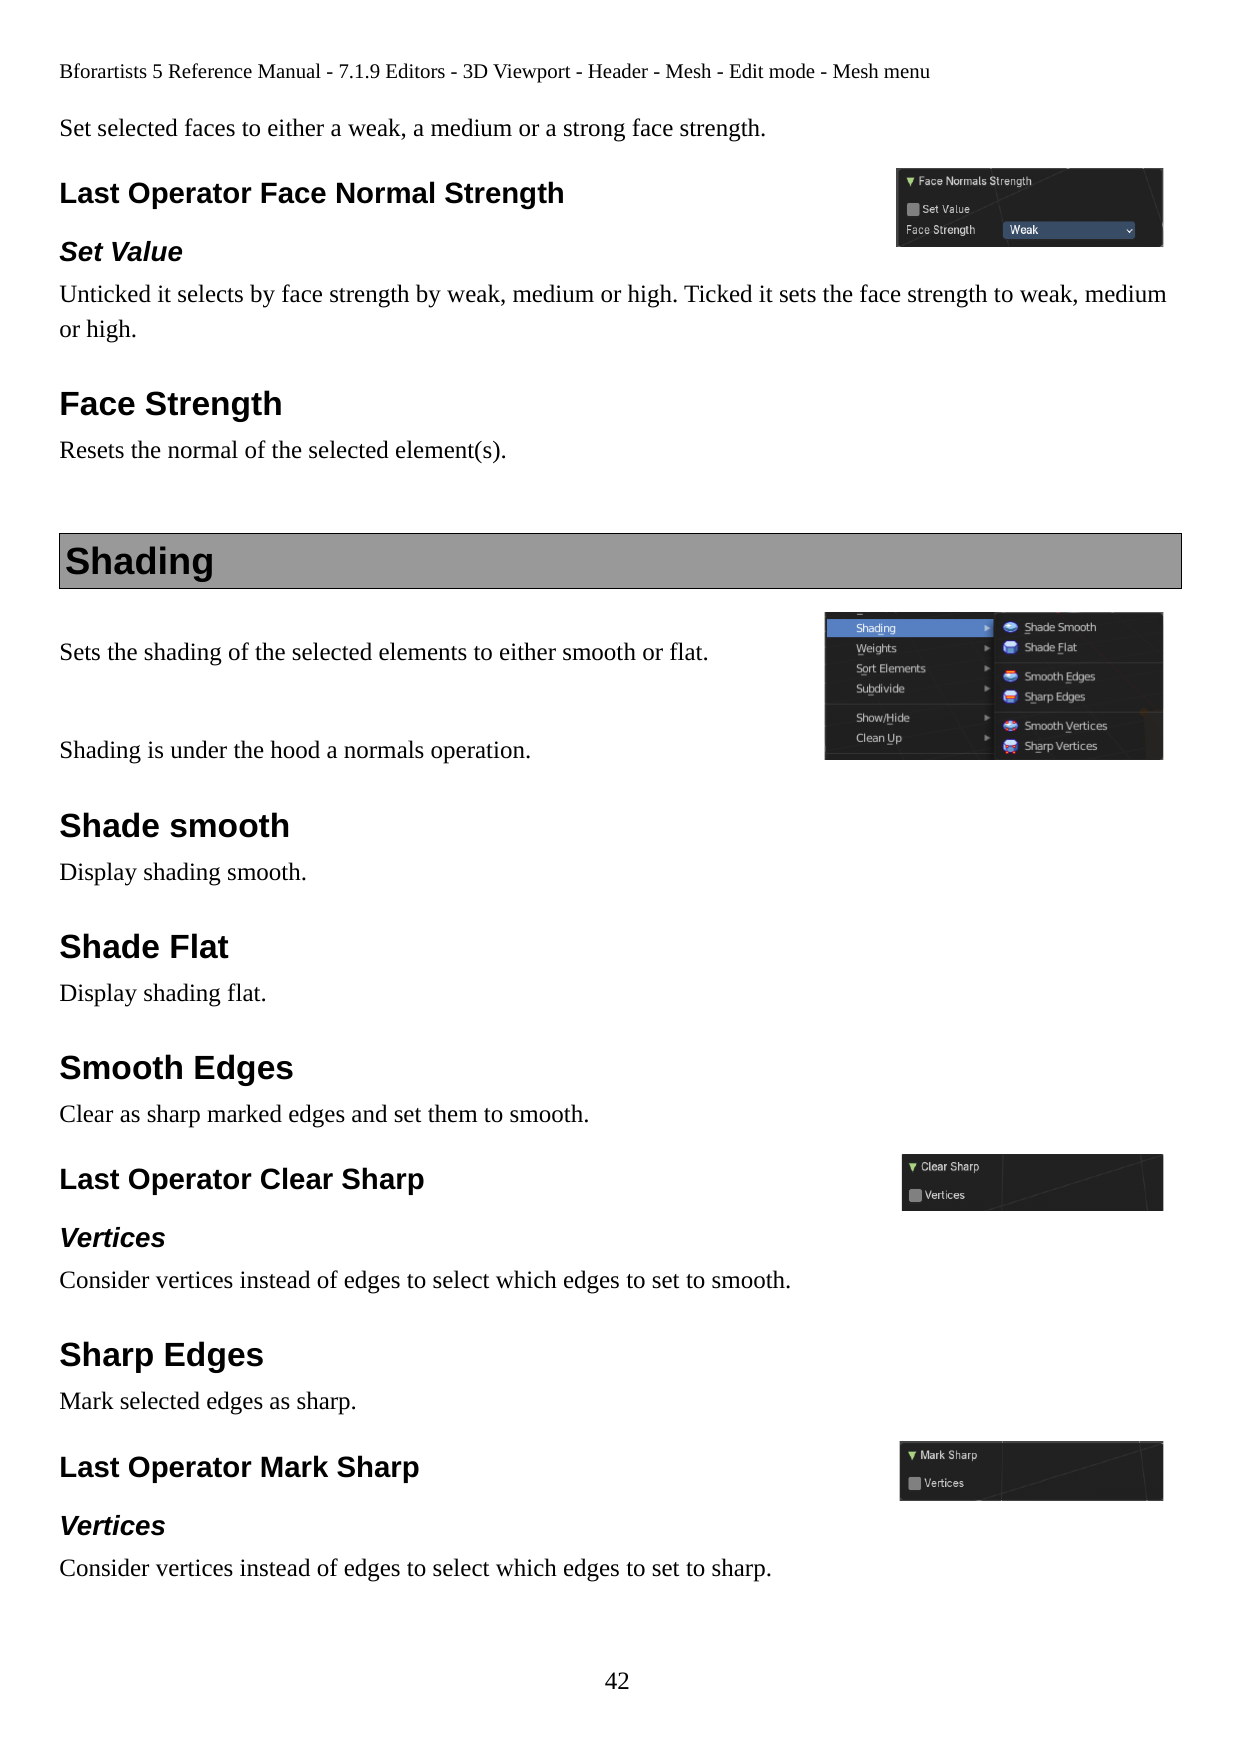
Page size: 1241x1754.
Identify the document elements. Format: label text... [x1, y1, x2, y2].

picture [899, 1441, 1164, 1501]
subtitle Last Operator Face Normal Strength [59, 176, 896, 210]
subtitle Set Value [59, 235, 1181, 267]
text Unticked it selects by face strength by weak, medium or high. Ticked it sets the face strength to weak, medium or high. [59, 279, 1181, 343]
subtitle [1164, 1450, 1181, 1484]
subtitle Face Strength [59, 384, 1181, 422]
subtitle Last Operator Clear Sharp [59, 1162, 901, 1196]
picture [901, 1154, 1164, 1211]
subtitle Smooth Edges [59, 1047, 1181, 1086]
text Resets the normal of the selected element(s). [59, 435, 1181, 464]
text Consider vertices instead of edges to select which edges to set to smooth. [59, 1265, 1181, 1294]
subtitle Sharp Edges [59, 1335, 1181, 1374]
text Sets the shading of the selected elements to either smooth or flat. [59, 637, 824, 666]
subtitle Shade smooth [59, 805, 1181, 844]
text Consider vertices instead of edges to select which edges to set to sharp. [59, 1553, 1181, 1582]
text Shading is under the hood a normals operation. [59, 736, 1181, 764]
text Set selected faces to either a weak, a medium or a strong face strength. [59, 113, 1181, 141]
table_header Shading [60, 534, 1181, 588]
subtitle Vertices [59, 1221, 1181, 1253]
subtitle [1164, 1162, 1181, 1196]
subtitle Shade Flat [59, 926, 1181, 965]
picture [896, 168, 1164, 247]
text Mark selected edges as sharp. [59, 1386, 1181, 1415]
subtitle Last Operator Mark Sharp [59, 1450, 899, 1484]
text Clear as sharp marked edges and set them to smooth. [59, 1099, 1181, 1127]
text Display shading smooth. [59, 857, 1181, 885]
picture [824, 612, 1164, 760]
text Display shading flat. [59, 978, 1181, 1006]
subtitle Vertices [59, 1509, 1181, 1541]
